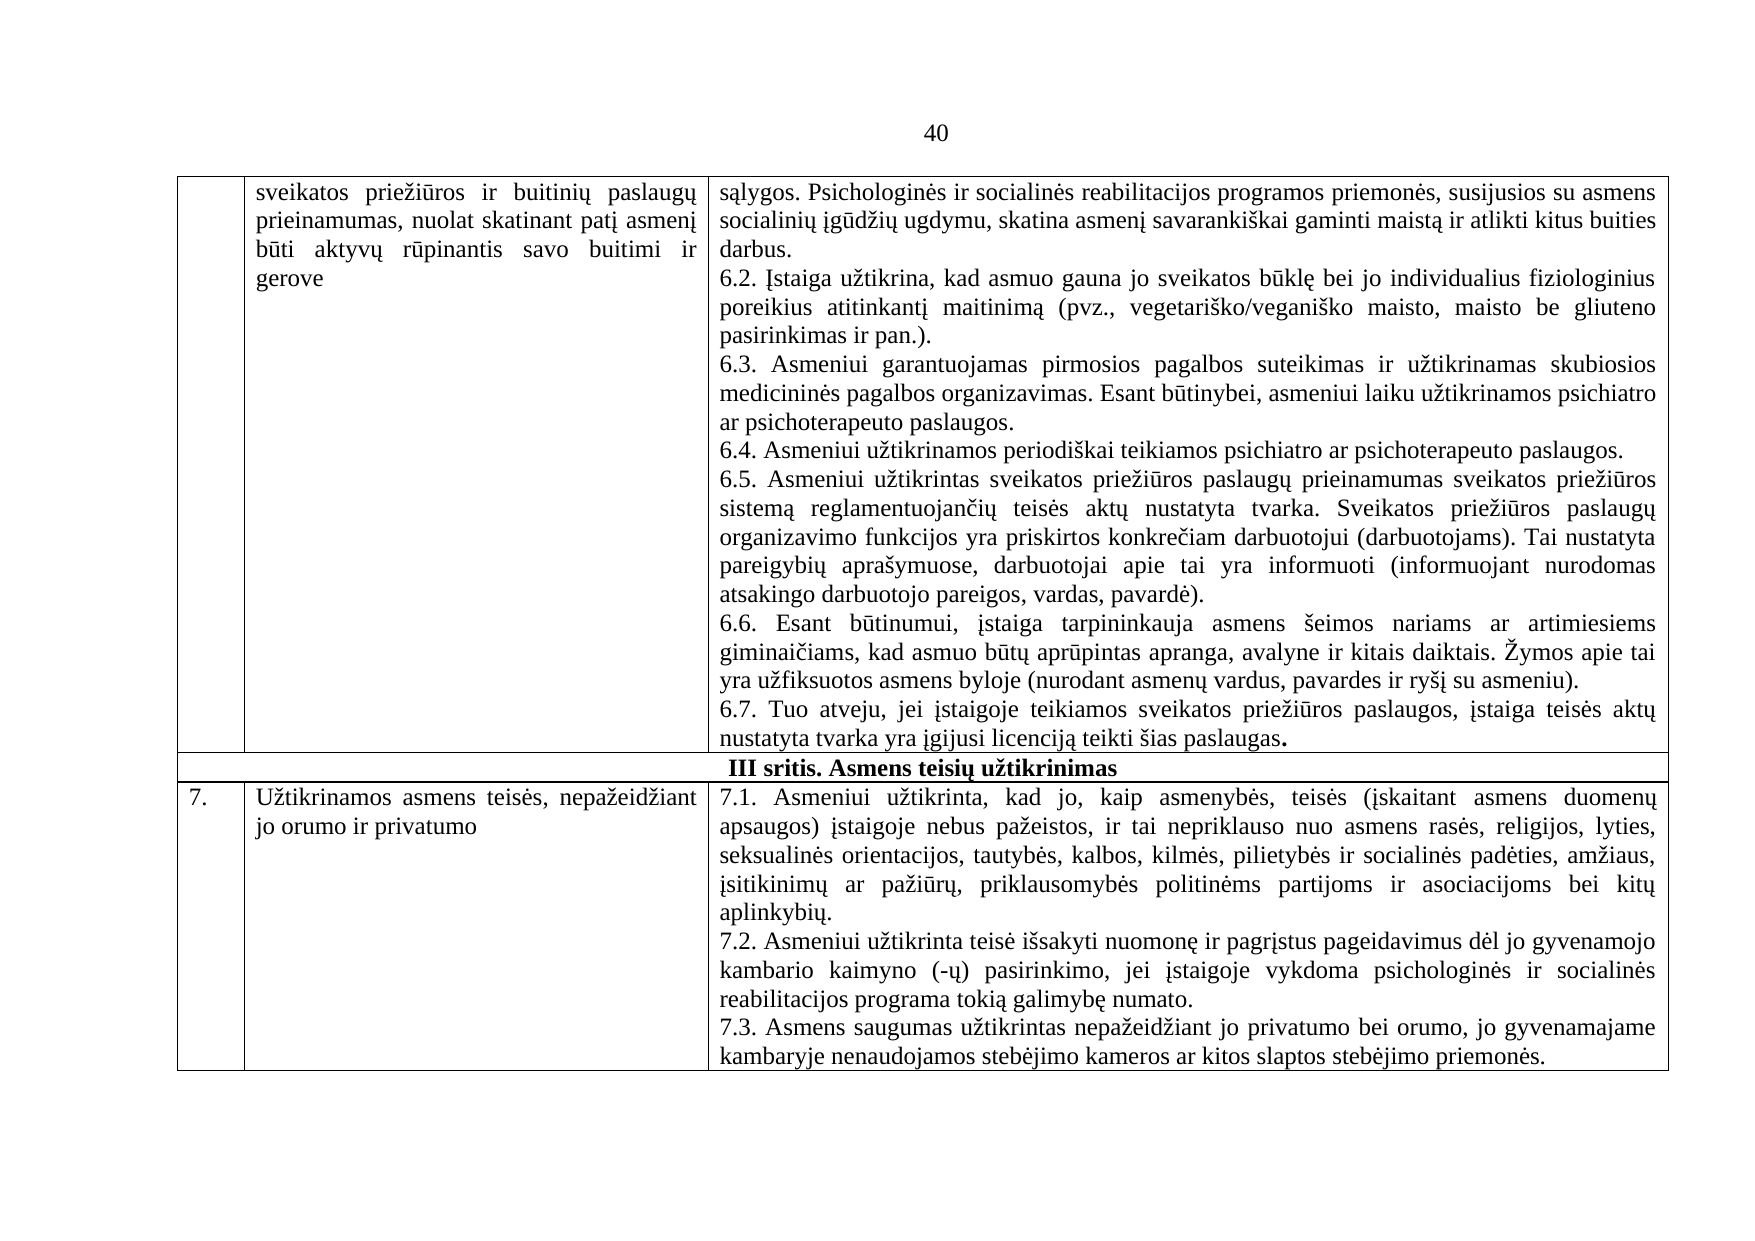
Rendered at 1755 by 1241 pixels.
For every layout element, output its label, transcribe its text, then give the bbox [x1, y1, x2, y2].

table_cell 7. [178, 783, 244, 1070]
table_cell Užtikrinamos asmens teisės, nepažeidžiant jo orumo ir privatumo [245, 783, 708, 1070]
table_cell [178, 177, 244, 752]
table_cell III sritis. Asmens teisių užtikrinimas [178, 753, 1668, 781]
table_cell sąlygos. Psichologinės ir socialinės reabilitacijos programos priemonės, susijusios su asmens socialinių įgūdžių ugdymu, skatina asmenį savarankiškai gaminti maistą ir atlikti kitus buities darbus. 6.2. Įstaiga užtikrina, kad asmuo gauna jo sveikatos būklę bei jo individualius fiziologinius poreikius atitinkantį maitinimą (pvz., vegetariško/veganiško maisto, maisto be gliuteno pasirinkimas ir pan.). 6.3. Asmeniui garantuojamas pirmosios pagalbos suteikimas ir užtikrinamas skubiosios medicininės pagalbos organizavimas. Esant būtinybei, asmeniui laiku užtikrinamos psichiatro ar psichoterapeuto paslaugos. 6.4. Asmeniui užtikrinamos periodiškai teikiamos psichiatro ar psichoterapeuto paslaugos. 6.5. Asmeniui užtikrintas sveikatos priežiūros paslaugų prieinamumas sveikatos priežiūros sistemą reglamentuojančių teisės aktų nustatyta tvarka. Sveikatos priežiūros paslaugų organizavimo funkcijos yra priskirtos konkrečiam darbuotojui (darbuotojams). Tai nustatyta pareigybių aprašymuose, darbuotojai apie tai yra informuoti (informuojant nurodomas atsakingo darbuotojo pareigos, vardas, pavardė). 6.6. Esant būtinumui, įstaiga tarpininkauja asmens šeimos nariams ar artimiesiems giminaičiams, kad asmuo būtų aprūpintas apranga, avalyne ir kitais daiktais. Žymos apie tai yra užfiksuotos asmens byloje (nurodant asmenų vardus, pavardes ir ryšį su asmeniu). 6.7. Tuo atveju, jei įstaigoje teikiamos sveikatos priežiūros paslaugos, įstaiga teisės aktų nustatyta tvarka yra įgijusi licenciją teikti šias paslaugas. [709, 177, 1668, 752]
table_cell 7.1. Asmeniui užtikrinta, kad jo, kaip asmenybės, teisės (įskaitant asmens duomenų apsaugos) įstaigoje nebus pažeistos, ir tai nepriklauso nuo asmens rasės, religijos, lyties, seksualinės orientacijos, tautybės, kalbos, kilmės, pilietybės ir socialinės padėties, amžiaus, įsitikinimų ar pažiūrų, priklausomybės politinėms partijoms ir asociacijoms bei kitų aplinkybių. 7.2. Asmeniui užtikrinta teisė išsakyti nuomonę ir pagrįstus pageidavimus dėl jo gyvenamojo kambario kaimyno (-ų) pasirinkimo, jei įstaigoje vykdoma psichologinės ir socialinės reabilitacijos programa tokią galimybę numato. 7.3. Asmens saugumas užtikrintas nepažeidžiant jo privatumo bei orumo, jo gyvenamajame kambaryje nenaudojamos stebėjimo kameros ar kitos slaptos stebėjimo priemonės. [709, 783, 1668, 1070]
table_cell sveikatos priežiūros ir buitinių paslaugų prieinamumas, nuolat skatinant patį asmenį būti aktyvų rūpinantis savo buitimi ir gerove [245, 177, 708, 752]
